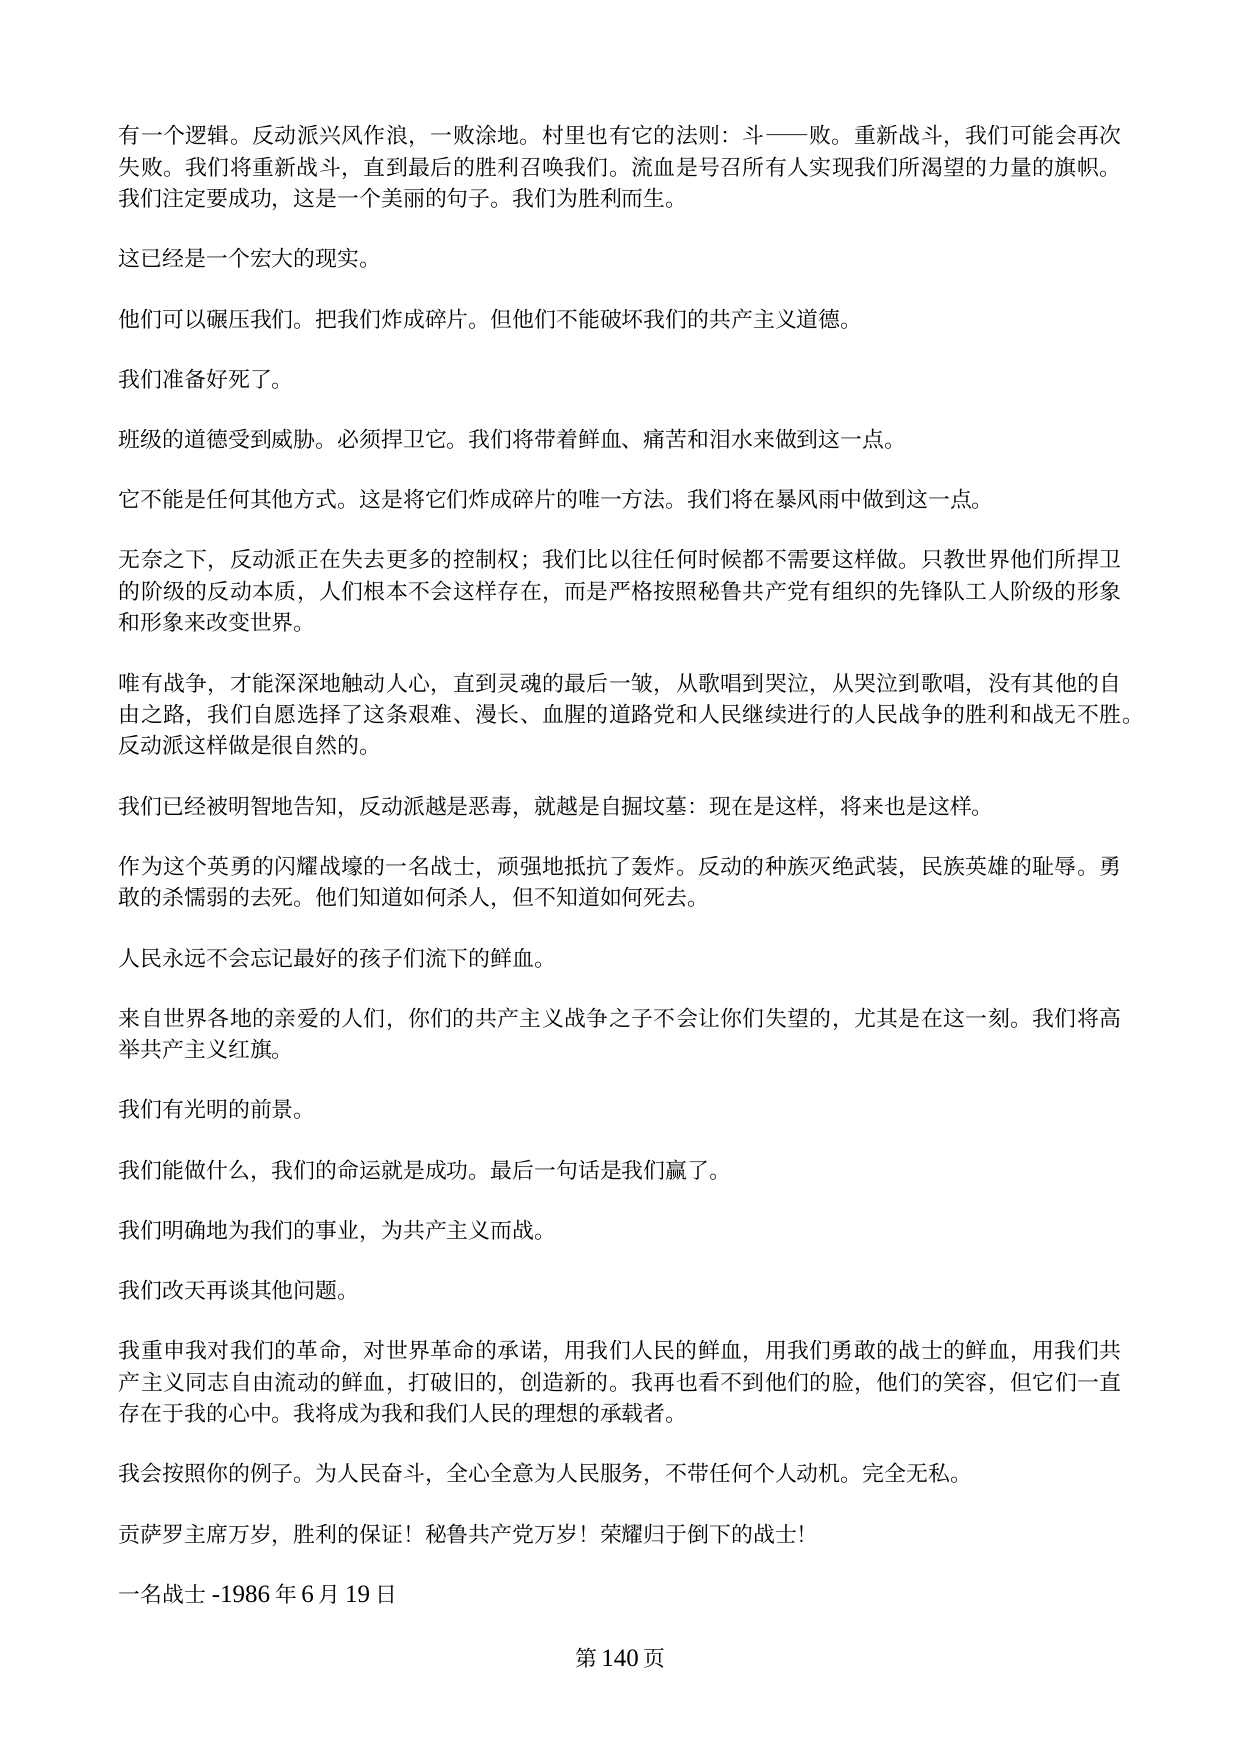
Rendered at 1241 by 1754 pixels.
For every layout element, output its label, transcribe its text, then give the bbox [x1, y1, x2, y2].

text 我重申我对我们的革命，对世界革命的承诺，用我们人民的鲜血，用我们勇敢的战士的鲜血，用我们共产主义同志自由流动的鲜血，打破旧的，创造新的。我再也看不到他们的脸，他们的笑容，但它们一直存在于我的心中。我将成为我和我们人民的理想的承载者。 [118, 1333, 1122, 1428]
text 来自世界各地的亲爱的人们，你们的共产主义战争之子不会让你们失望的，尤其是在这一刻。我们将高举共产主义红旗。 [118, 1001, 1122, 1064]
text 这已经是一个宏大的现实。 [118, 242, 1122, 273]
text 人民永远不会忘记最好的孩子们流下的鲜血。 [118, 941, 1122, 972]
text 我们准备好死了。 [118, 362, 1122, 393]
text 我们能做什么，我们的命运就是成功。最后一句话是我们赢了。 [118, 1153, 1122, 1184]
text 一名战士 -1986年6月19日 [118, 1577, 1122, 1608]
text 有一个逻辑。反动派兴风作浪，一败涂地。村里也有它的法则：斗——败。重新战斗，我们可能会再次失败。我们将重新战斗，直到最后的胜利召唤我们。流血是号召所有人实现我们所渴望的力量的旗帜。我们注定要成功，这是一个美丽的句子。我们为胜利而生。 [118, 118, 1122, 213]
text 我们改天再谈其他问题。 [118, 1273, 1122, 1305]
text 贡萨罗主席万岁，胜利的保证！秘鲁共产党万岁！荣耀归于倒下的战士！ [118, 1517, 1122, 1548]
text 他们可以碾压我们。把我们炸成碎片。但他们不能破坏我们的共产主义道德。 [118, 302, 1122, 333]
text 无奈之下，反动派正在失去更多的控制权；我们比以往任何时候都不需要这样做。只教世界他们所捍卫的阶级的反动本质，人们根本不会这样存在，而是严格按照秘鲁共产党有组织的先锋队工人阶级的形象和形象来改变世界。 [118, 543, 1122, 637]
text 我们有光明的前景。 [118, 1093, 1122, 1124]
text 我会按照你的例子。为人民奋斗，全心全意为人民服务，不带任何个人动机。完全无私。 [118, 1457, 1122, 1488]
text 作为这个英勇的闪耀战壕的一名战士，顽强地抵抗了轰炸。反动的种族灭绝武装，民族英雄的耻辱。勇敢的杀懦弱的去死。他们知道如何杀人，但不知道如何死去。 [118, 849, 1122, 912]
text 唯有战争，才能深深地触动人心，直到灵魂的最后一皱，从歌唱到哭泣，从哭泣到歌唱，没有其他的自由之路，我们自愿选择了这条艰难、漫长、血腥的道路党和人民继续进行的人民战争的胜利和战无不胜。反动派这样做是很自然的。 [118, 666, 1122, 760]
text 它不能是任何其他方式。这是将它们炸成碎片的唯一方法。我们将在暴风雨中做到这一点。 [118, 482, 1122, 514]
text 我们已经被明智地告知，反动派越是恶毒，就越是自掘坟墓：现在是这样，将来也是这样。 [118, 789, 1122, 820]
text 班级的道德受到威胁。必须捍卫它。我们将带着鲜血、痛苦和泪水来做到这一点。 [118, 422, 1122, 454]
text 我们明确地为我们的事业，为共产主义而战。 [118, 1213, 1122, 1244]
